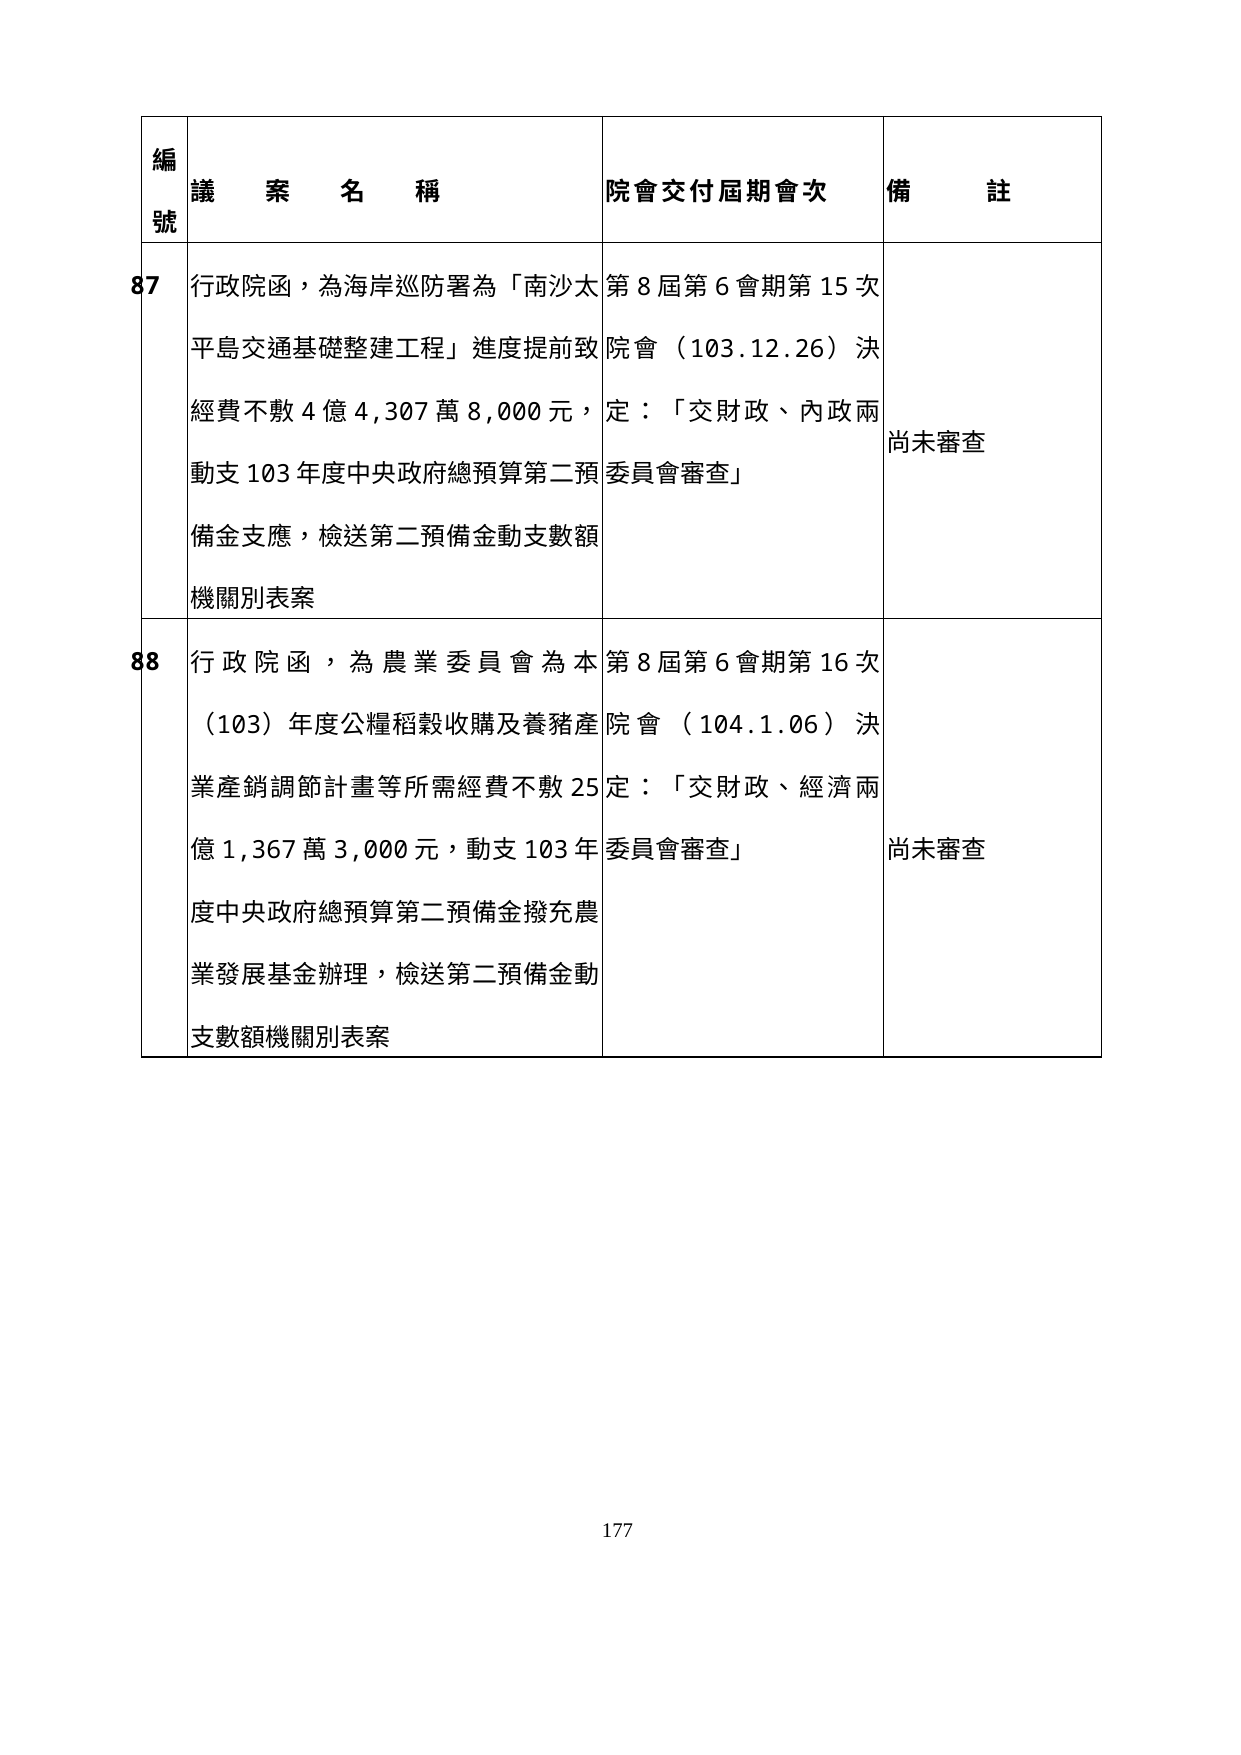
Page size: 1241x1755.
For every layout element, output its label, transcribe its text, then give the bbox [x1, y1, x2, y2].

table_header 議 案 名 稱 [188, 117, 602, 242]
table_header 備 註 [884, 117, 1101, 242]
table_cell 第8屆第6會期第16次院會（104.1.06）決定：「交財政、經濟兩委員會審查」 [603, 619, 883, 1056]
table_cell 第8屆第6會期第15次院會（103.12.26）決定：「交財政、內政兩委員會審查」 [603, 243, 883, 618]
table_header 院會交付屆期會次 [603, 117, 883, 242]
table_cell 行政院函，為海岸巡防署為「南沙太平島交通基礎整建工程」進度提前致經費不敷4億4,307萬8,000元，動支103年度中央政府總預算第二預備金支應，檢送第二預備金動支數額機關別表案 [188, 243, 602, 618]
table_header 編號 [142, 117, 187, 242]
table_cell 尚未審查 [884, 619, 1101, 1056]
table_cell [142, 619, 187, 1056]
table_cell [142, 243, 187, 618]
table_cell 尚未審查 [884, 243, 1101, 618]
table_cell 行政院函，為農業委員會為本（103）年度公糧稻穀收購及養豬產業產銷調節計畫等所需經費不敷25億1,367萬3,000元，動支103年度中央政府總預算第二預備金撥充農業發展基金辦理，檢送第二預備金動支數額機關別表案 [188, 619, 602, 1056]
